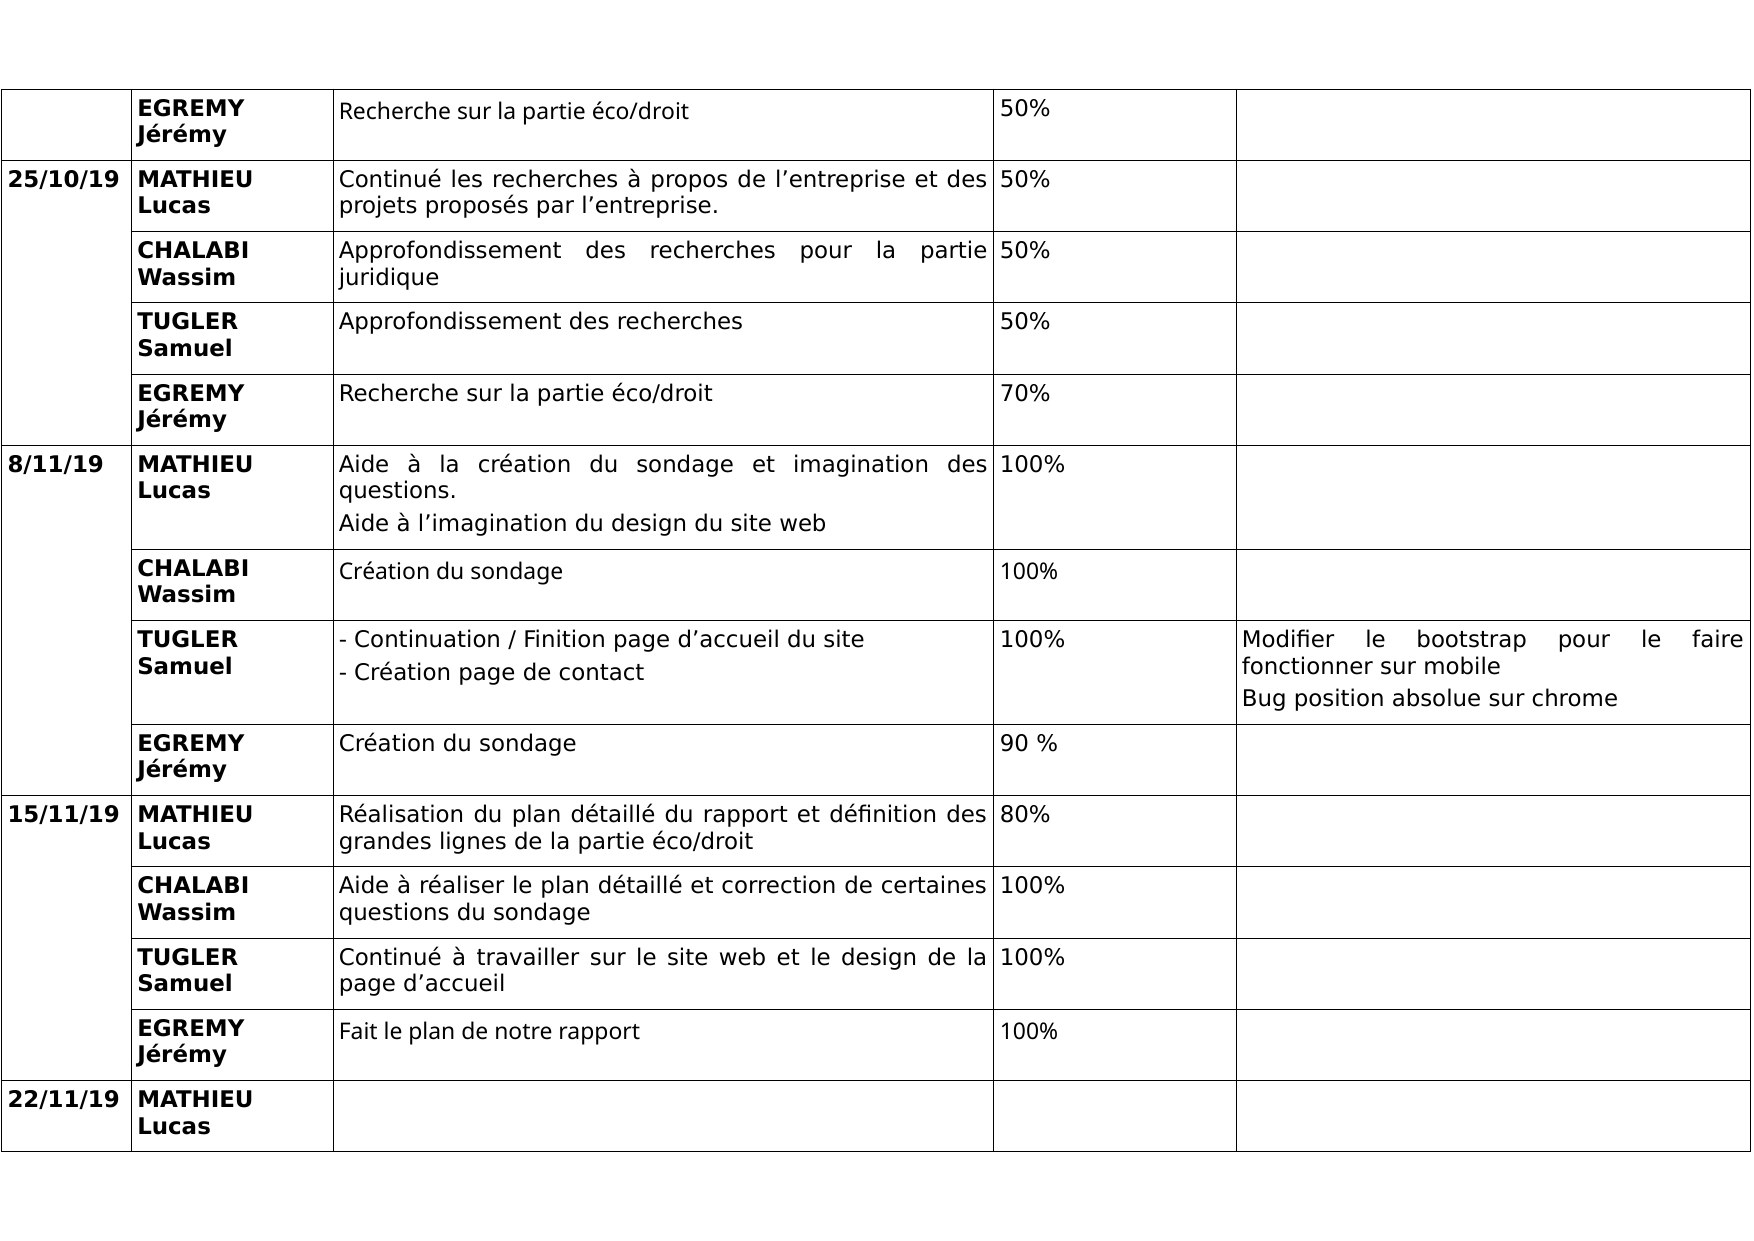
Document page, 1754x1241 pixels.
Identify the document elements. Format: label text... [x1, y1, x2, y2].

table_cell Création du sondage [334, 550, 993, 620]
table_cell TUGLER Samuel [132, 621, 333, 724]
table_cell [1237, 867, 1750, 937]
table_cell CHALABI Wassim [132, 550, 333, 620]
table_cell CHALABI Wassim [132, 232, 333, 302]
table_cell [1237, 90, 1750, 160]
table_cell [994, 1081, 1236, 1151]
table_cell 50% [994, 232, 1236, 302]
table_cell Réalisation du plan détaillé du rapport et définition des grandes lignes de la partie éco/droit [334, 796, 993, 866]
table_cell Aide à réaliser le plan détaillé et correction de certaines questions du sondage [334, 867, 993, 937]
table_cell [1237, 303, 1750, 373]
table_cell 80% [994, 796, 1236, 866]
table_cell [1237, 232, 1750, 302]
table_cell 50% [994, 90, 1236, 160]
table_cell 50% [994, 303, 1236, 373]
table_cell Modifier le bootstrap pour le faire fonctionner sur mobile Bug position absolue sur chrome [1237, 621, 1750, 724]
table_cell 50% [994, 161, 1236, 231]
table_cell 90 % [994, 725, 1236, 795]
table_cell TUGLER Samuel [132, 939, 333, 1009]
table_cell Approfondissement des recherches pour la partie juridique [334, 232, 993, 302]
table_cell 22/11/19 [2, 1081, 131, 1151]
table_cell [2, 90, 131, 160]
table_cell Création du sondage [334, 725, 993, 795]
table_cell 100% [994, 939, 1236, 1009]
table_cell [1237, 375, 1750, 445]
table_cell TUGLER Samuel [132, 303, 333, 373]
table_cell Fait le plan de notre rapport [334, 1010, 993, 1080]
table_cell 100% [994, 621, 1236, 724]
table_cell 100% [994, 867, 1236, 937]
table_cell Continué les recherches à propos de l’entreprise et des projets proposés par l’entreprise. [334, 161, 993, 231]
table_cell Aide à la création du sondage et imagination des questions. Aide à l’imagination du design du site web [334, 446, 993, 549]
table_cell 70% [994, 375, 1236, 445]
table_cell - Continuation / Finition page d’accueil du site - Création page de contact [334, 621, 993, 724]
table_cell Continué à travailler sur le site web et le design de la page d’accueil [334, 939, 993, 1009]
table_cell 100% [994, 446, 1236, 549]
table_cell 100% [994, 550, 1236, 620]
table_cell EGREMY Jérémy [132, 90, 333, 160]
table_cell Recherche sur la partie éco/droit [334, 375, 993, 445]
table_cell EGREMY Jérémy [132, 1010, 333, 1080]
table_cell [1237, 1010, 1750, 1080]
table_cell [1237, 939, 1750, 1009]
table_cell [1237, 1081, 1750, 1151]
table_cell CHALABI Wassim [132, 867, 333, 937]
table_cell Recherche sur la partie éco/droit [334, 90, 993, 160]
table_cell [1237, 161, 1750, 231]
table_cell 8/11/19 [2, 446, 131, 795]
table_cell [1237, 725, 1750, 795]
table_cell 25/10/19 [2, 161, 131, 445]
table_cell Approfondissement des recherches [334, 303, 993, 373]
table_cell [1237, 796, 1750, 866]
table_cell MATHIEU Lucas [132, 446, 333, 549]
table_cell [1237, 550, 1750, 620]
table_cell MATHIEU Lucas [132, 1081, 333, 1151]
table_cell [1237, 446, 1750, 549]
table_cell MATHIEU Lucas [132, 161, 333, 231]
table_cell [334, 1081, 993, 1151]
table_cell EGREMY Jérémy [132, 375, 333, 445]
table_cell 100% [994, 1010, 1236, 1080]
table_cell 15/11/19 [2, 796, 131, 1080]
table_cell EGREMY Jérémy [132, 725, 333, 795]
table_cell MATHIEU Lucas [132, 796, 333, 866]
